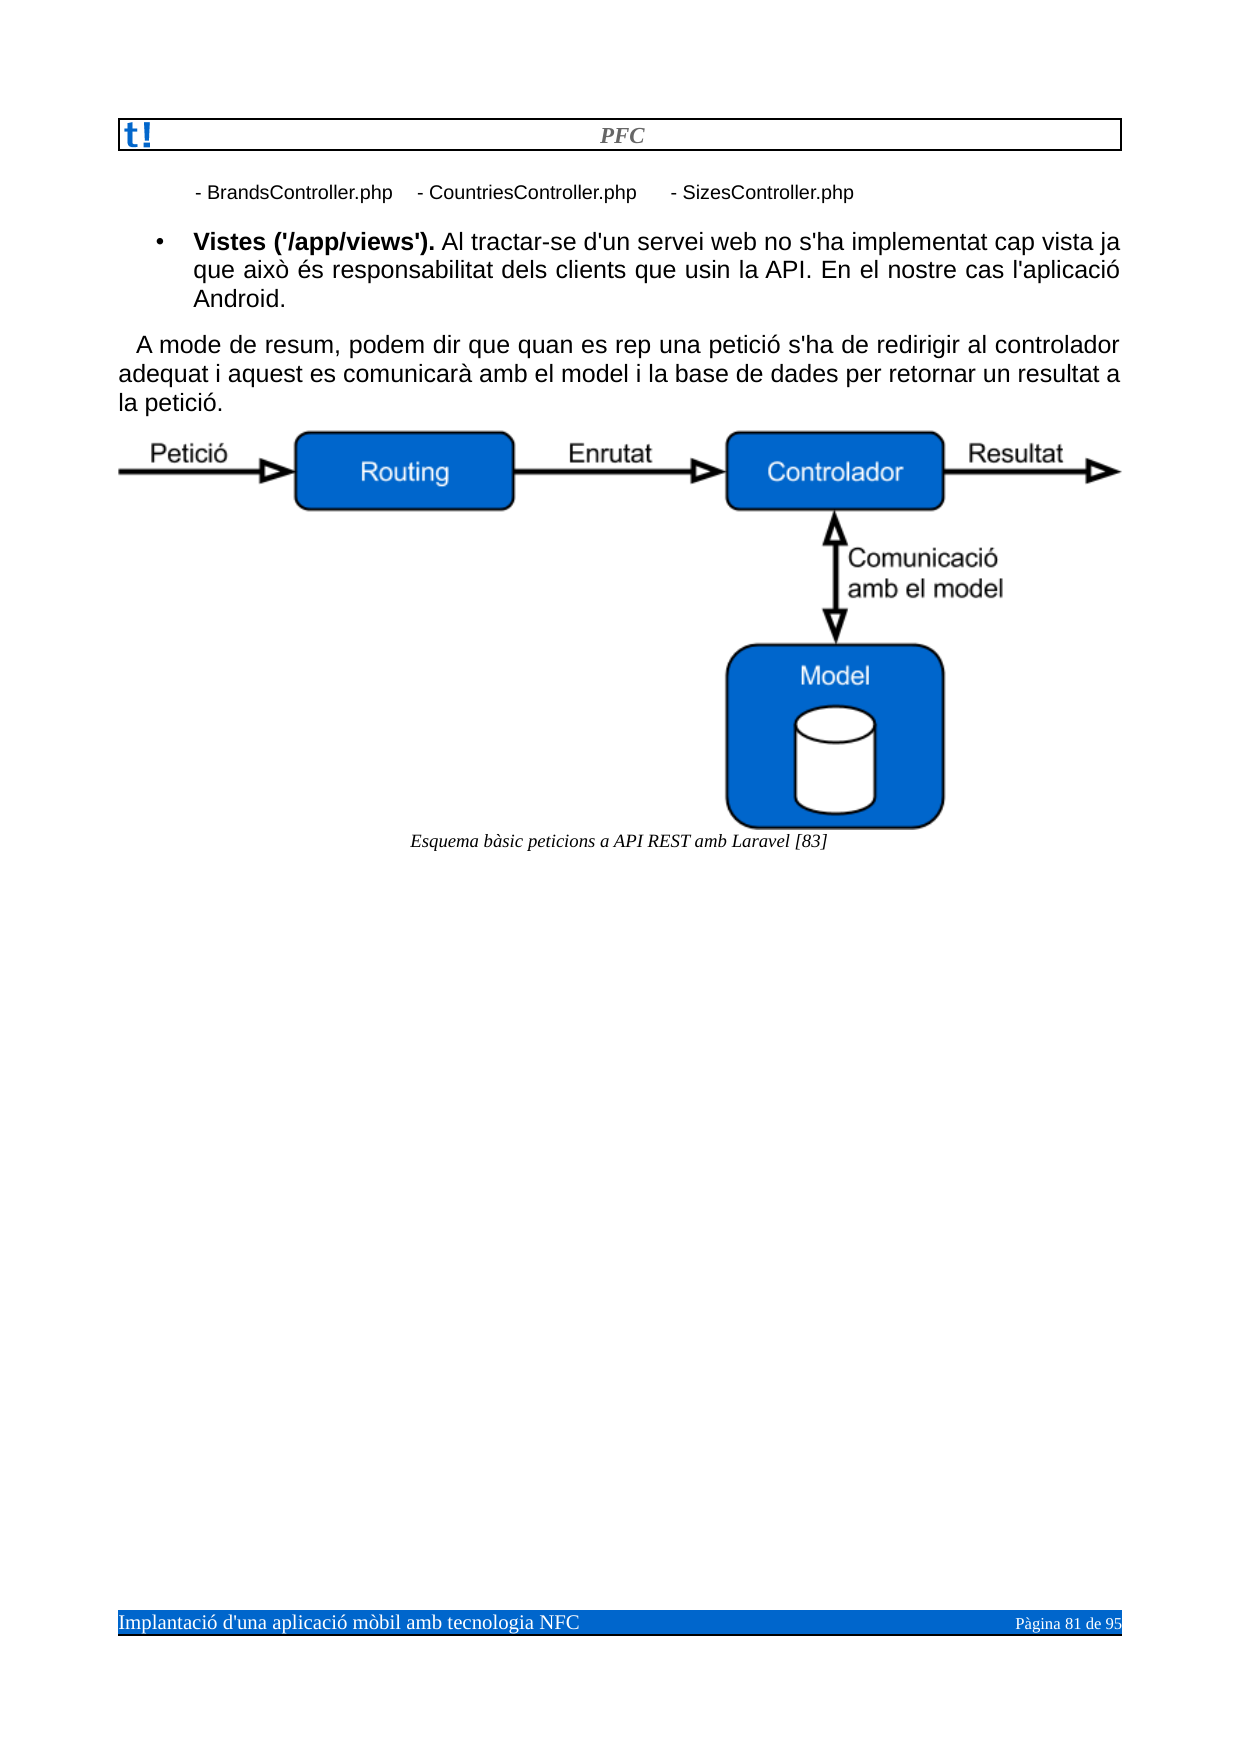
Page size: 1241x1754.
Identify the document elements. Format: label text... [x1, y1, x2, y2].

table_cell [922, 181, 1122, 203]
table_header [118, 181, 195, 218]
text A mode de resum, podem dir que quan es rep una petició s'ha de redirigir al controlador adequat i aquest es comunicarà amb el model i la base de dades per retornar un resultat a la petició. [118, 331, 1122, 417]
list Vistes ('/app/views'). Al tractar-se d'un servei web no s'ha implementat cap vista ja que això és responsabilitat dels clients que usin la API. En el nostre cas l'aplicació Android. [156, 226, 1122, 313]
text Esquema bàsic peticions a API REST amb Laravel [83] [118, 830, 1122, 851]
table_cell - CountriesController.php [417, 181, 670, 203]
table_cell - SizesController.php [670, 181, 922, 203]
table_header [195, 203, 1122, 218]
table_cell - BrandsController.php [195, 181, 417, 203]
picture [118, 425, 1123, 830]
picture [123, 121, 151, 148]
